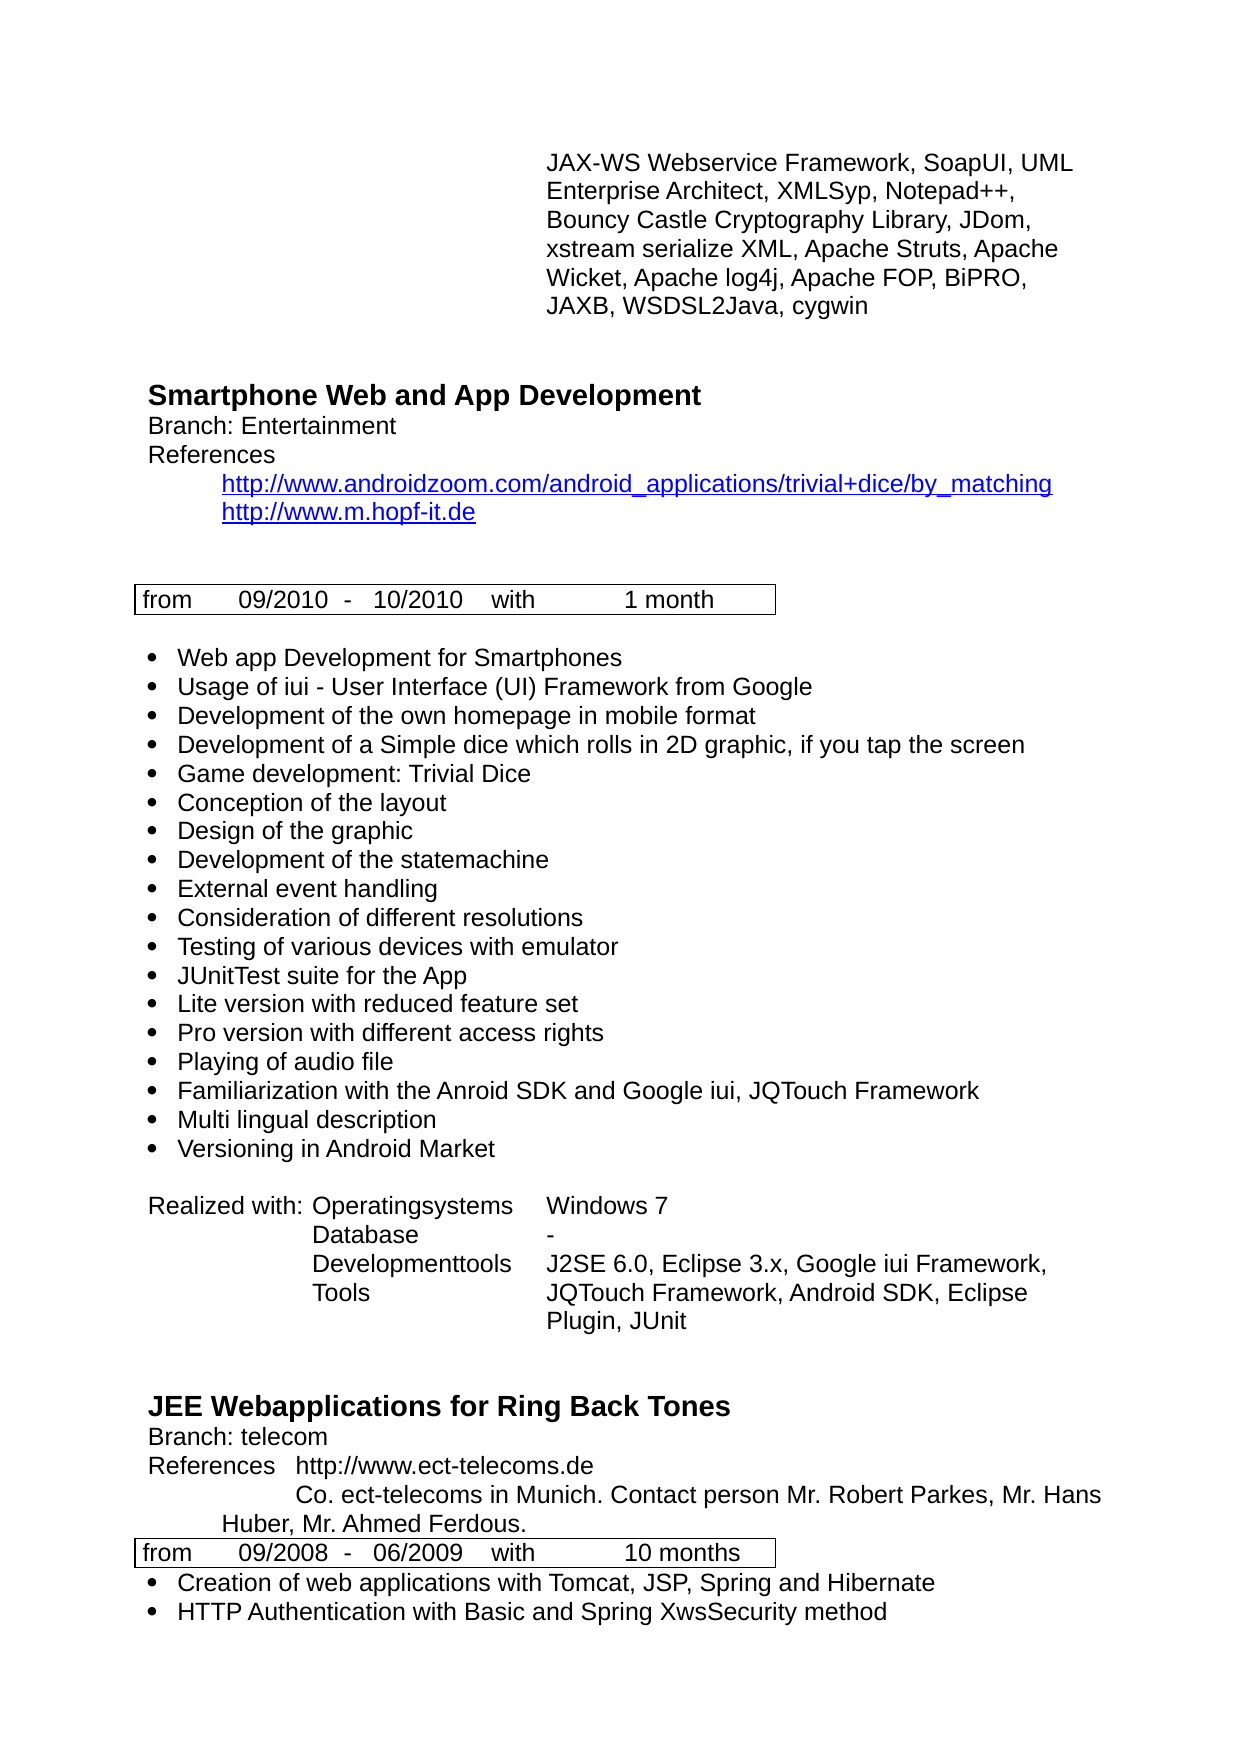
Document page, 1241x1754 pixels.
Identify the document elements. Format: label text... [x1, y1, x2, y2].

table_header from [136, 1539, 231, 1567]
table_header 09/2008 [231, 1539, 336, 1567]
table_header 10/2010 [366, 585, 484, 613]
table_header with [484, 585, 617, 613]
table_cell Developmenttools Tools [309, 1249, 543, 1335]
table_header from [136, 585, 231, 613]
list Usage of iui - User Interface (UI) Framework from Google [148, 672, 1104, 701]
text http://www.m.hopf-it.de [148, 497, 1104, 526]
list Design of the graphic [148, 816, 1104, 845]
list Creation of web applications with Tomcat, JSP, Spring and Hibernate [148, 1568, 1104, 1597]
table_header - [336, 585, 366, 613]
table_cell - [543, 1220, 1089, 1249]
list Pro version with different access rights [148, 1018, 1104, 1047]
list Development of a Simple dice which rolls in 2D graphic, if you tap the screen [148, 730, 1104, 759]
table_cell J2SE 6.0, Eclipse 3.x, Google iui Framework, JQTouch Framework, Android SDK, Eclipse Plugin, JUnit [543, 1249, 1089, 1335]
table_cell [145, 148, 309, 320]
list Playing of audio file [148, 1047, 1104, 1076]
text Branch: Entertainment [148, 411, 1104, 440]
list Familiarization with the Anroid SDK and Google iui, JQTouch Framework [148, 1076, 1104, 1105]
table_cell [309, 148, 543, 320]
table_header 10 months [617, 1539, 775, 1567]
table_header Operatingsystems [309, 1191, 543, 1220]
table_header with [484, 1539, 617, 1567]
table_header 06/2009 [366, 1539, 484, 1567]
list Multi lingual description [148, 1105, 1104, 1134]
table_header - [336, 1539, 366, 1567]
list Web app Development for Smartphones [148, 643, 1104, 672]
table_header Windows 7 [543, 1191, 1089, 1220]
text Smartphone Web and App Development [148, 378, 1104, 411]
list JUnitTest suite for the App [148, 961, 1104, 989]
text References http://www.androidzoom.com/android_applications/trivial+dice/by_matching [148, 440, 1104, 497]
text References http://www.ect-telecoms.de [148, 1451, 1104, 1480]
list Development of the statemachine [148, 845, 1104, 874]
text Co. ect-telecoms in Munich. Contact person Mr. Robert Parkes, Mr. Hans Huber, Mr. Ahmed Ferdous. [221, 1480, 1104, 1537]
table_cell [145, 1220, 309, 1249]
table_header Realized with: [145, 1191, 309, 1220]
list Consideration of different resolutions [148, 903, 1104, 932]
table_cell Database [309, 1220, 543, 1249]
list Game development: Trivial Dice [148, 759, 1104, 787]
table_header 09/2010 [231, 585, 336, 613]
list Lite version with reduced feature set [148, 989, 1104, 1018]
subtitle JEE Webapplications for Ring Back Tones [148, 1389, 1104, 1422]
list Development of the own homepage in mobile format [148, 701, 1104, 730]
list HTTP Authentication with Basic and Spring XwsSecurity method [148, 1597, 1104, 1626]
table_header 1 month [617, 585, 775, 613]
list Versioning in Android Market [148, 1134, 1104, 1163]
table_cell JAX-WS Webservice Framework, SoapUI, UML Enterprise Architect, XMLSyp, Notepad++, Bouncy Castle Cryptography Library, JDom, xstream serialize XML, Apache Struts, Apache Wicket, Apache log4j, Apache FOP, BiPRO, JAXB, WSDSL2Java, cygwin [543, 148, 1089, 320]
text Branch: telecom [148, 1422, 1104, 1451]
table_cell [145, 1249, 309, 1335]
list External event handling [148, 874, 1104, 903]
list Conception of the layout [148, 787, 1104, 816]
list Testing of various devices with emulator [148, 932, 1104, 961]
